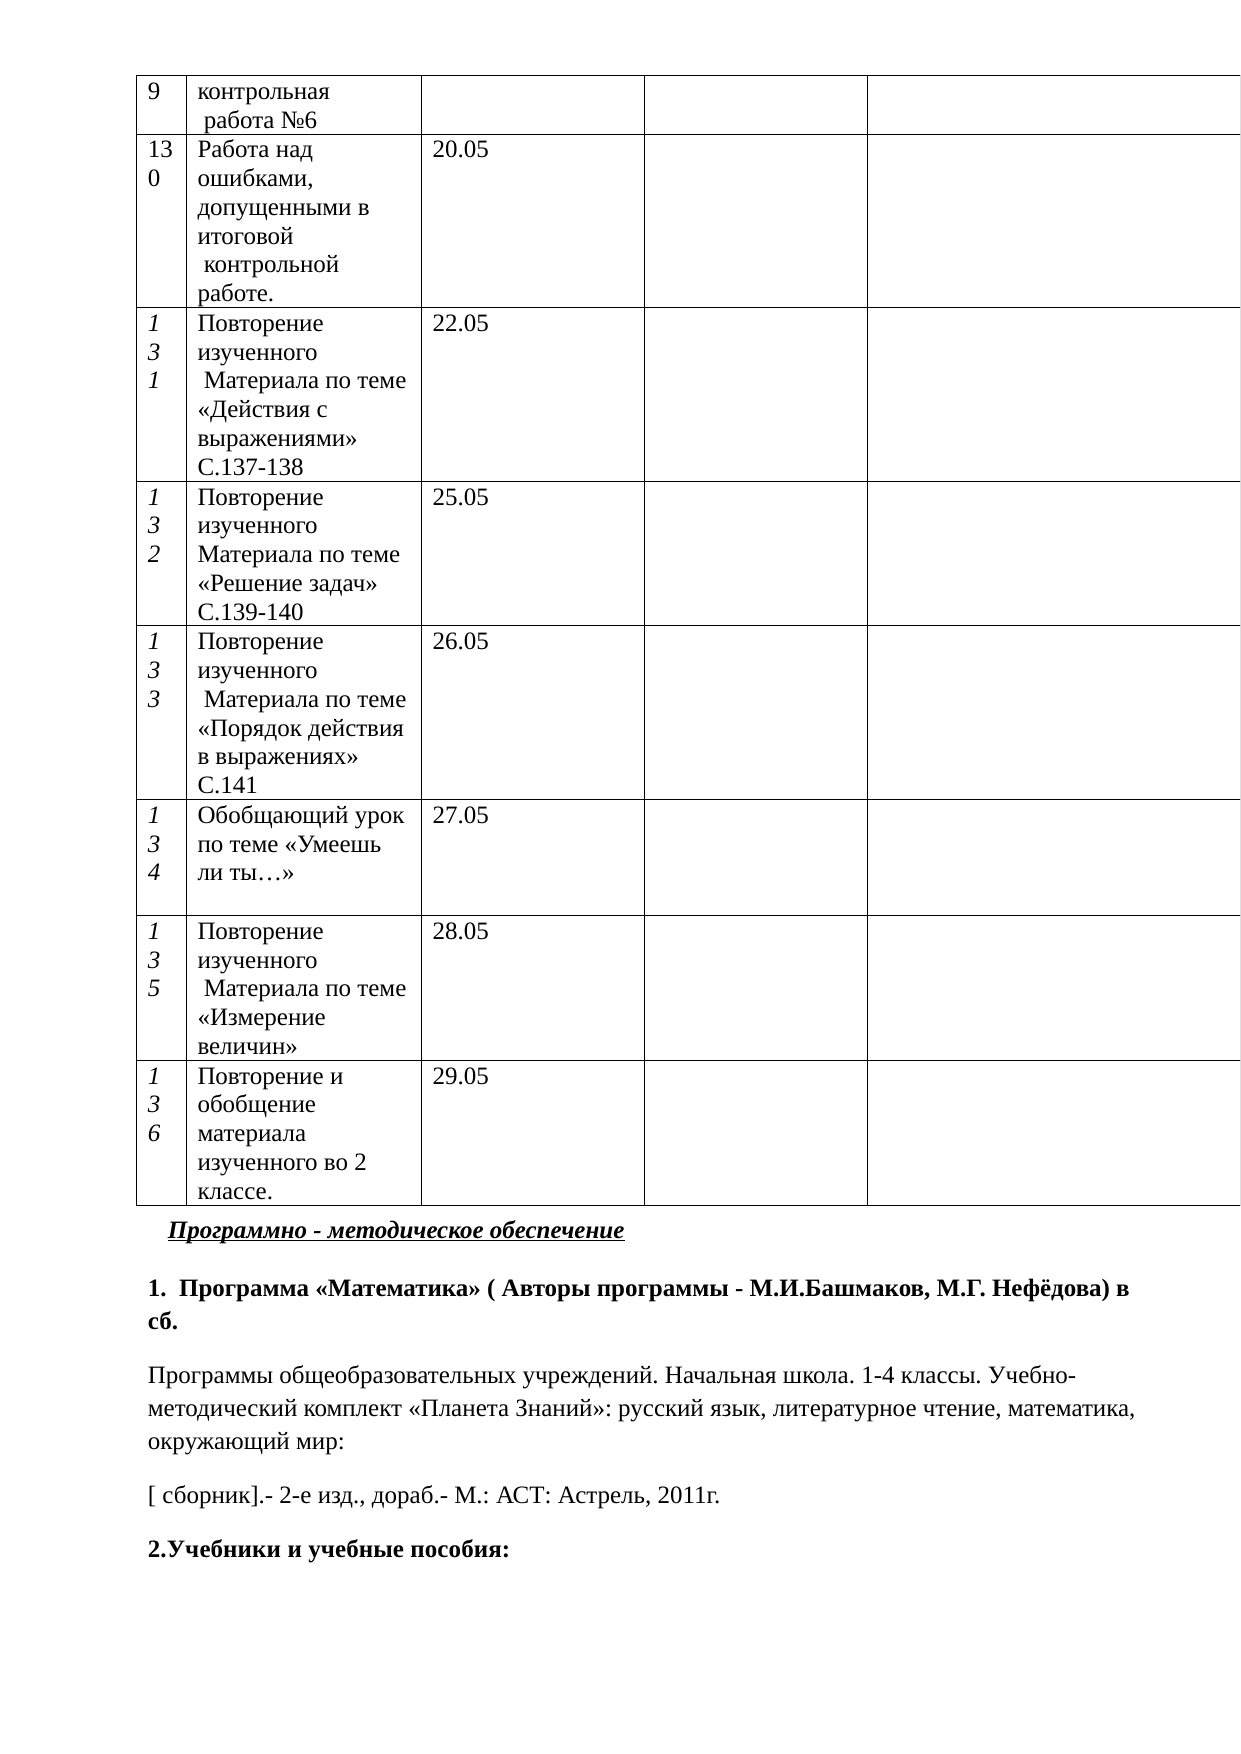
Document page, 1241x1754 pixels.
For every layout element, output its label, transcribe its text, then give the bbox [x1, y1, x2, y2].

table_cell [645, 308, 867, 481]
table_cell 27.05 [422, 800, 644, 915]
table_cell [868, 916, 1240, 1060]
table_cell 29.05 [422, 1061, 644, 1204]
table_cell Повторение изученного Материала по теме «Действия с выражениями» С.137-138 [187, 308, 421, 481]
table_cell Повторение изученного Материала по теме «Порядок действия в выражениях» С.141 [187, 626, 421, 799]
table_cell 132 [137, 482, 186, 625]
text Программно - методическое обеспечение [148, 1206, 1152, 1246]
text Программы общеобразовательных учреждений. Начальная школа. 1-4 классы. Учебно-методический комплект «Планета Знаний»: русский язык, литературное чтение, математика, окружающий мир: [148, 1360, 1152, 1455]
table_cell Повторение изученного Материала по теме «Измерение величин» [187, 916, 421, 1060]
table_cell Повторение изученного Материала по теме «Решение задач» С.139-140 [187, 482, 421, 625]
table_cell 9 [137, 76, 186, 133]
text 2.Учебники и учебные пособия: [148, 1534, 1152, 1563]
table_cell 135 [137, 916, 186, 1060]
table_cell [868, 135, 1240, 307]
table_cell 28.05 [422, 916, 644, 1060]
table_cell [868, 76, 1240, 133]
table_cell контрольная работа №6 [187, 76, 421, 133]
table_cell 26.05 [422, 626, 644, 799]
table_cell 136 [137, 1061, 186, 1204]
table_cell [645, 1061, 867, 1204]
table_cell [868, 1061, 1240, 1204]
table_cell [422, 76, 644, 133]
table_cell Работа над ошибками, допущенными в итоговой контрольной работе. [187, 135, 421, 307]
table_cell [868, 626, 1240, 799]
table_cell [645, 76, 867, 133]
table_cell 130 [137, 135, 186, 307]
table_cell [645, 135, 867, 307]
table_cell [868, 308, 1240, 481]
table_cell [868, 800, 1240, 915]
table_cell [645, 482, 867, 625]
table_cell Повторение и обобщение материала изученного во 2 классе. [187, 1061, 421, 1204]
text [ сборник].- 2-е изд., дораб.- М.: АСТ: Астрель, 2011г. [148, 1480, 1152, 1509]
text 1. Программа «Математика» ( Авторы программы - М.И.Башмаков, М.Г. Нефёдова) в сб. [148, 1273, 1152, 1335]
table_cell 22.05 [422, 308, 644, 481]
table_cell 133 [137, 626, 186, 799]
table_cell Обобщающий урок по теме «Умеешь ли ты…» [187, 800, 421, 915]
table_cell 20.05 [422, 135, 644, 307]
table_cell [868, 482, 1240, 625]
table_cell 131 [137, 308, 186, 481]
table_cell [645, 916, 867, 1060]
table_cell 25.05 [422, 482, 644, 625]
table_cell [645, 626, 867, 799]
table_cell 134 [137, 800, 186, 915]
table_cell [645, 800, 867, 915]
